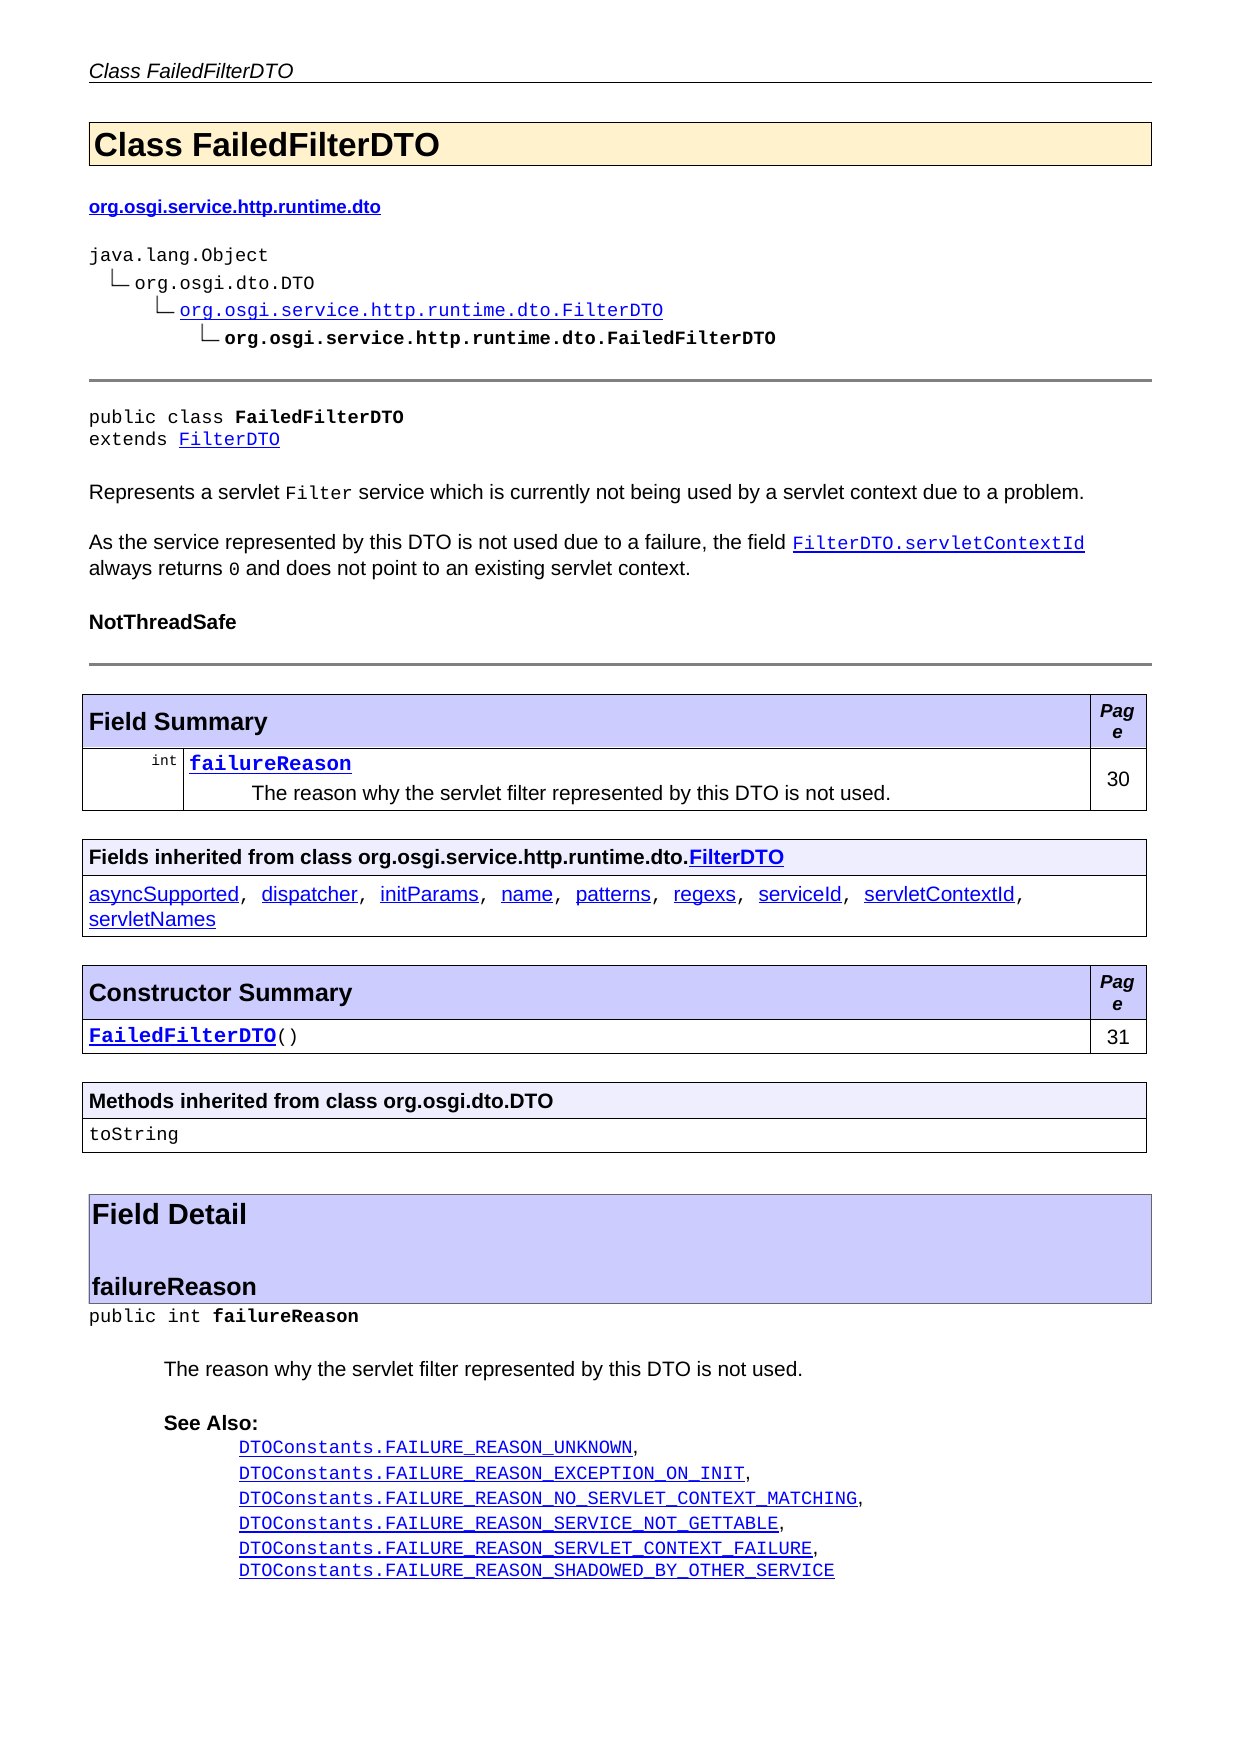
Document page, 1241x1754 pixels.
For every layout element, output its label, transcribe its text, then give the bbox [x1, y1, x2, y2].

text org.osgi.service.http.runtime.dto [88, 195, 1152, 217]
text As the service represented by this DTO is not used due to a failure, the field FilterDTO.servletContextId always returns 0 and does not point to an existing servlet context. [88, 530, 1152, 581]
text org.osgi.service.http.runtime.dto.FailedFilterDTO [88, 322, 1152, 350]
table_header Page [1091, 966, 1146, 1019]
text DTOConstants.FAILURE_REASON_UNKNOWN, DTOConstants.FAILURE_REASON_EXCEPTION_ON_INIT, DTOConstants.FAILURE_REASON_NO_SERVLET_CONTEXT_MATCHING, DTOConstants.FAILURE_REASON_SERVICE_NOT_GETTABLE, DTOConstants.FAILURE_REASON_SERVLET_CONTEXT_FAILURE, DTOConstants.FAILURE_REASON_SHADOWED_BY_OTHER_SERVICE [238, 1434, 1152, 1582]
table_cell toString [83, 1119, 1146, 1152]
text public int failureReason [88, 1307, 1152, 1328]
table_cell 30 [1091, 749, 1146, 810]
text org.osgi.dto.DTO [88, 267, 1152, 295]
table_cell 31 [1091, 1020, 1146, 1053]
text NotThreadSafe [88, 610, 1152, 634]
text See Also: [163, 1410, 1152, 1434]
table_header Methods inherited from class org.osgi.dto.DTO [83, 1083, 1146, 1118]
table_cell FailedFilterDTO() [83, 1020, 1090, 1053]
text org.osgi.service.http.runtime.dto.FilterDTO [88, 295, 1152, 322]
text The reason why the servlet filter represented by this DTO is not used. [163, 1357, 1152, 1381]
subtitle failureReason [90, 1269, 1151, 1303]
table_cell failureReason The reason why the servlet filter represented by this DTO is not used. [184, 749, 1090, 810]
text extends FilterDTO [88, 429, 1152, 451]
picture [111, 267, 135, 290]
picture [156, 295, 180, 317]
table_cell int [83, 749, 183, 810]
table_cell asyncSupported, dispatcher, initParams, name, patterns, regexs, serviceId, servletContextId, servletNames [83, 876, 1146, 936]
table_header Constructor Summary [83, 966, 1090, 1019]
subtitle Field Detail [90, 1195, 1151, 1231]
text Represents a servlet Filter service which is currently not being used by a servlet context due to a problem. [88, 480, 1152, 505]
table_header Field Summary [83, 695, 1090, 747]
text java.lang.Object [88, 246, 1152, 267]
table_header Fields inherited from class org.osgi.service.http.runtime.dto.FilterDTO [83, 840, 1146, 875]
text public class FailedFilterDTO [88, 408, 1152, 429]
subtitle Class FailedFilterDTO [90, 123, 1151, 165]
table_header Page [1091, 695, 1146, 747]
picture [201, 322, 225, 345]
